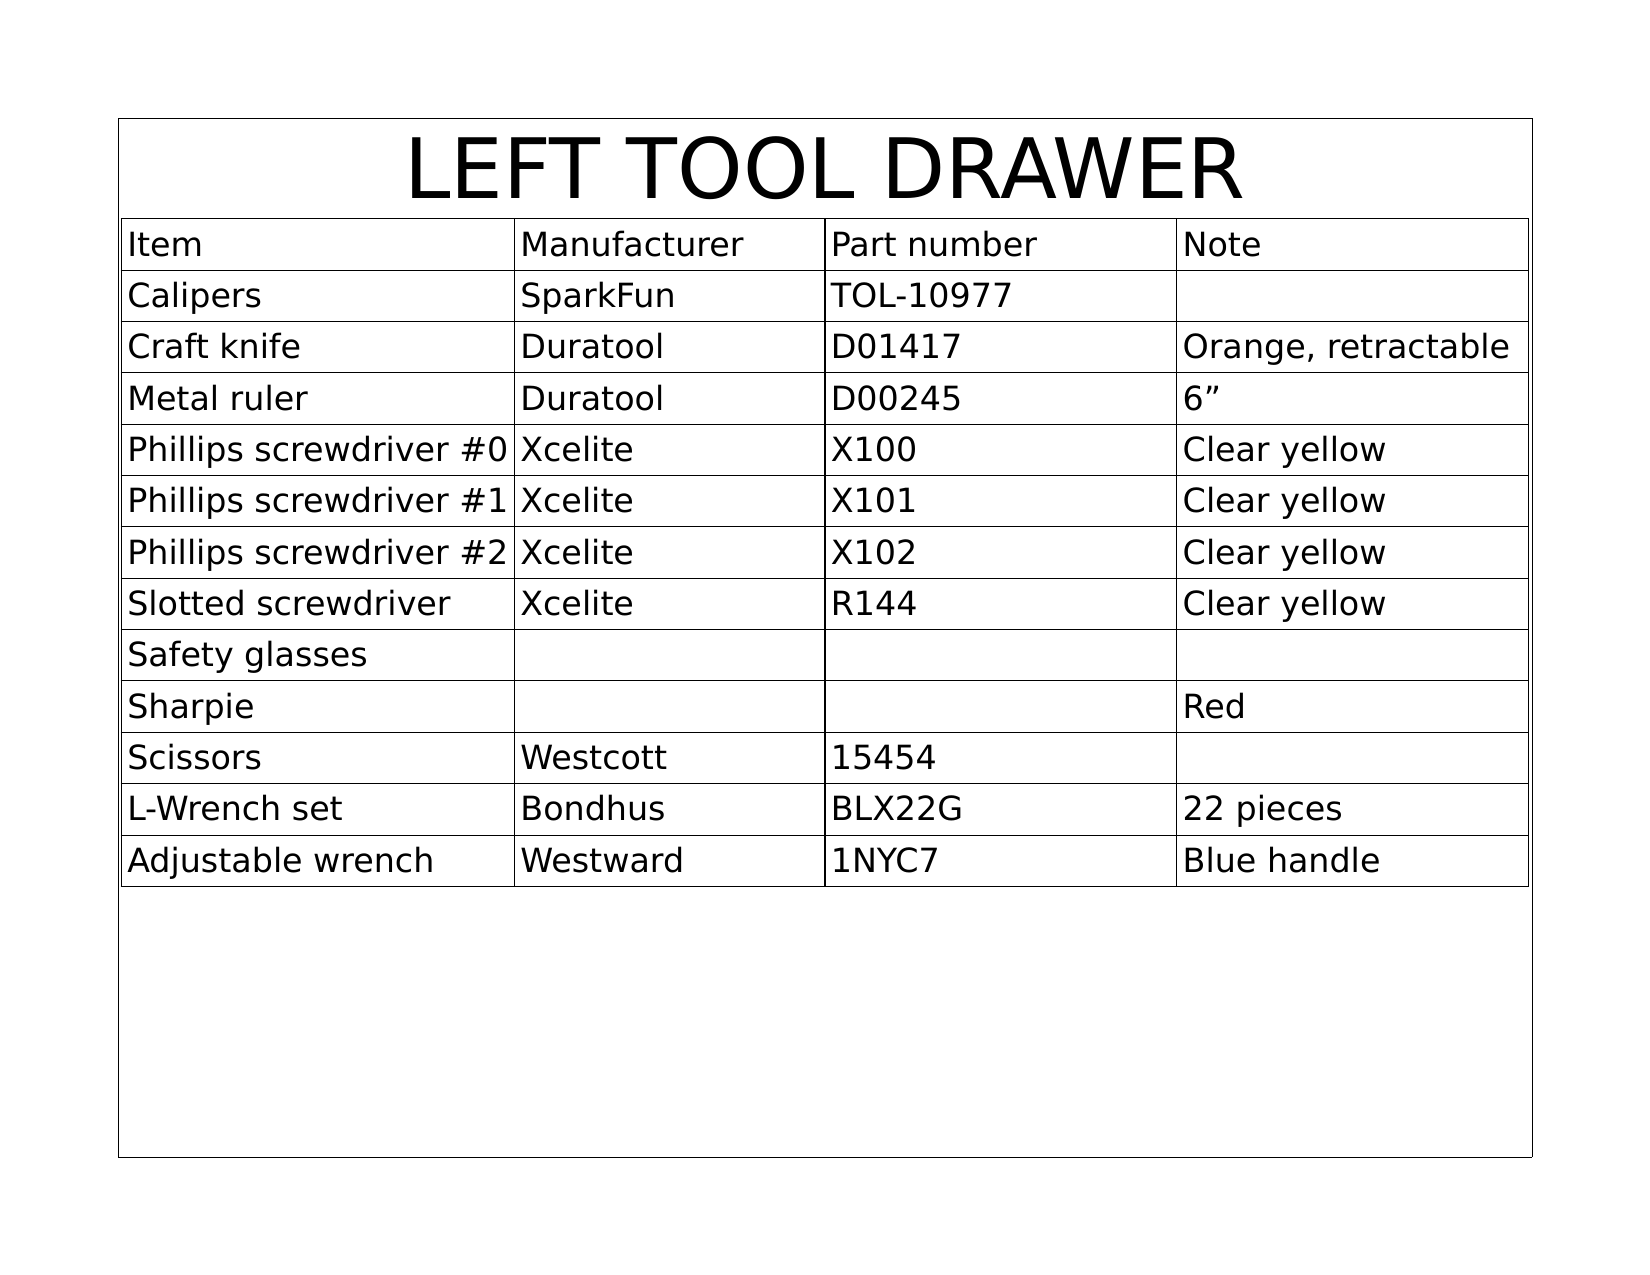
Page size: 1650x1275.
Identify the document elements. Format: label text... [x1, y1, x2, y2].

table_cell Clear yellow [1177, 476, 1528, 526]
table_cell Safety glasses [122, 630, 514, 680]
table_cell Calipers [122, 271, 514, 321]
table_cell Clear yellow [1177, 527, 1528, 578]
table_cell TOL-10977 [826, 271, 1176, 321]
table_cell Sharpie [122, 681, 514, 732]
table_cell BLX22G [826, 784, 1176, 834]
table_cell Metal ruler [122, 373, 514, 424]
table_cell Phillips screwdriver #0 [122, 425, 514, 475]
table_cell D00245 [826, 373, 1176, 424]
table_cell Adjustable wrench [122, 836, 514, 886]
table_cell Red [1177, 681, 1528, 732]
table_cell X100 [826, 425, 1176, 475]
table_cell Xcelite [515, 476, 824, 526]
table_cell Xcelite [515, 579, 824, 629]
table_cell Westward [515, 836, 824, 886]
table_cell R144 [826, 579, 1176, 629]
table_cell 1NYC7 [826, 836, 1176, 886]
table_header Note [1177, 219, 1528, 269]
table_cell Craft knife [122, 322, 514, 372]
table_cell Clear yellow [1177, 425, 1528, 475]
table_cell [515, 630, 824, 680]
table_cell Slotted screwdriver [122, 579, 514, 629]
table_cell Westcott [515, 733, 824, 783]
table_header Item [122, 219, 514, 269]
table_cell [1177, 733, 1528, 783]
table_cell Scissors [122, 733, 514, 783]
table_cell SparkFun [515, 271, 824, 321]
table_cell Bondhus [515, 784, 824, 834]
table_cell Orange, retractable [1177, 322, 1528, 372]
table_cell Xcelite [515, 425, 824, 475]
table_cell Duratool [515, 322, 824, 372]
table_cell [515, 681, 824, 732]
table_cell Phillips screwdriver #1 [122, 476, 514, 526]
table_cell D01417 [826, 322, 1176, 372]
table_header Part number [826, 219, 1176, 269]
table_cell X101 [826, 476, 1176, 526]
table_cell L-Wrench set [122, 784, 514, 834]
table_cell Duratool [515, 373, 824, 424]
table_cell [1177, 630, 1528, 680]
table_cell [826, 630, 1176, 680]
table_cell 6” [1177, 373, 1528, 424]
table_cell Blue handle [1177, 836, 1528, 886]
text LEFT TOOL DRAWER [121, 121, 1529, 218]
table_cell Clear yellow [1177, 579, 1528, 629]
table_cell Xcelite [515, 527, 824, 578]
table_cell [826, 681, 1176, 732]
table_cell 22 pieces [1177, 784, 1528, 834]
table_cell [1177, 271, 1528, 321]
table_header Manufacturer [515, 219, 824, 269]
table_cell X102 [826, 527, 1176, 578]
table_cell Phillips screwdriver #2 [122, 527, 514, 578]
table_cell 15454 [826, 733, 1176, 783]
